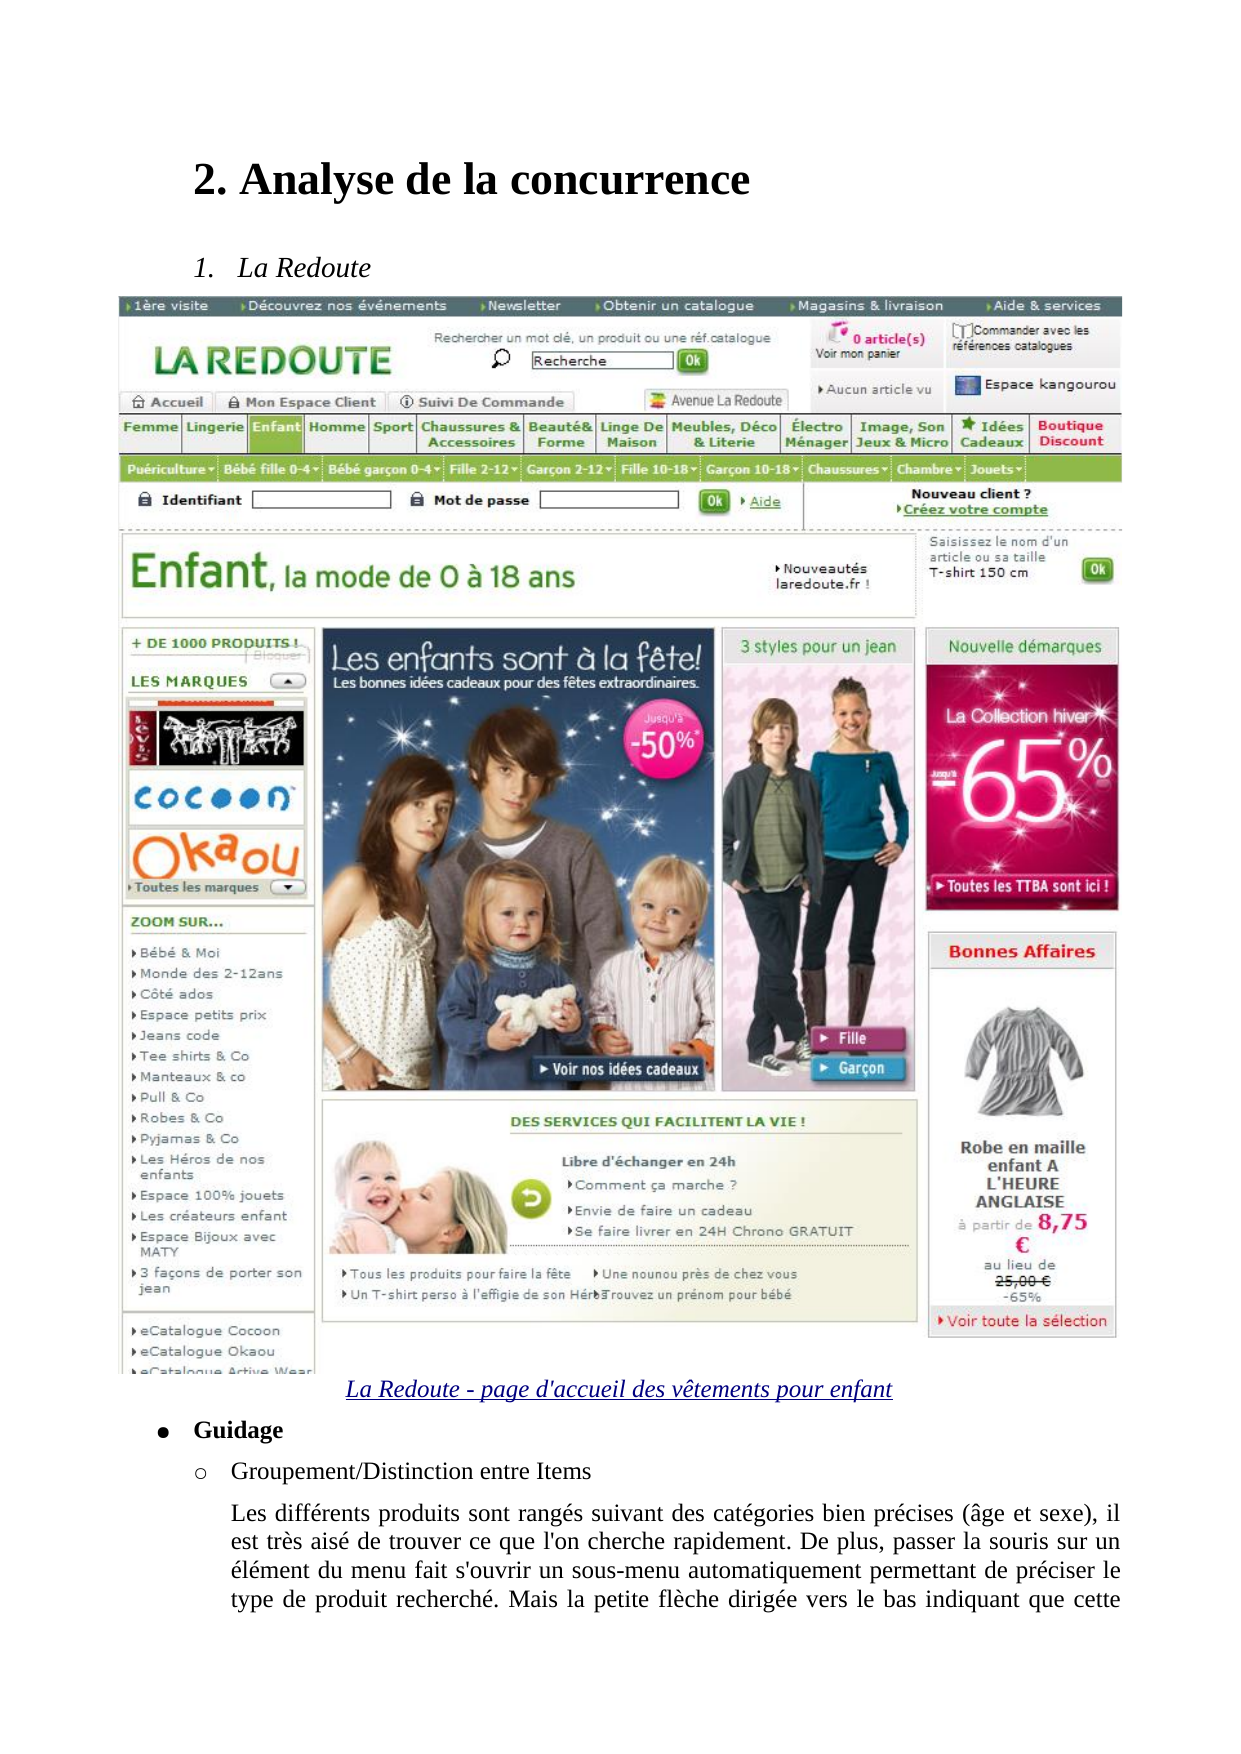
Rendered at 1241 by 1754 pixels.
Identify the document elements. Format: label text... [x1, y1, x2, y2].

list Groupement/Distinction entre Items [193, 1456, 1122, 1485]
text La Redoute - page d'accueil des vêtements pour enfant [118, 1374, 1122, 1403]
picture [118, 296, 1123, 1374]
list Les différents produits sont rangés suivant des catégories bien précises (âge et sexe), il est très aisé de trouver ce que l'on cherche rapidement. De plus, passer la souris sur un élément du menu fait s'ouvrir un sous-menu automatiquement permettant de préciser le type de produit recherché. Mais la petite flèche dirigée vers le bas indiquant que cette [193, 1498, 1122, 1613]
list Guidage [156, 1415, 1122, 1444]
subtitle Analyse de la concurrence [193, 152, 1122, 204]
subtitle La Redoute [118, 250, 1122, 284]
